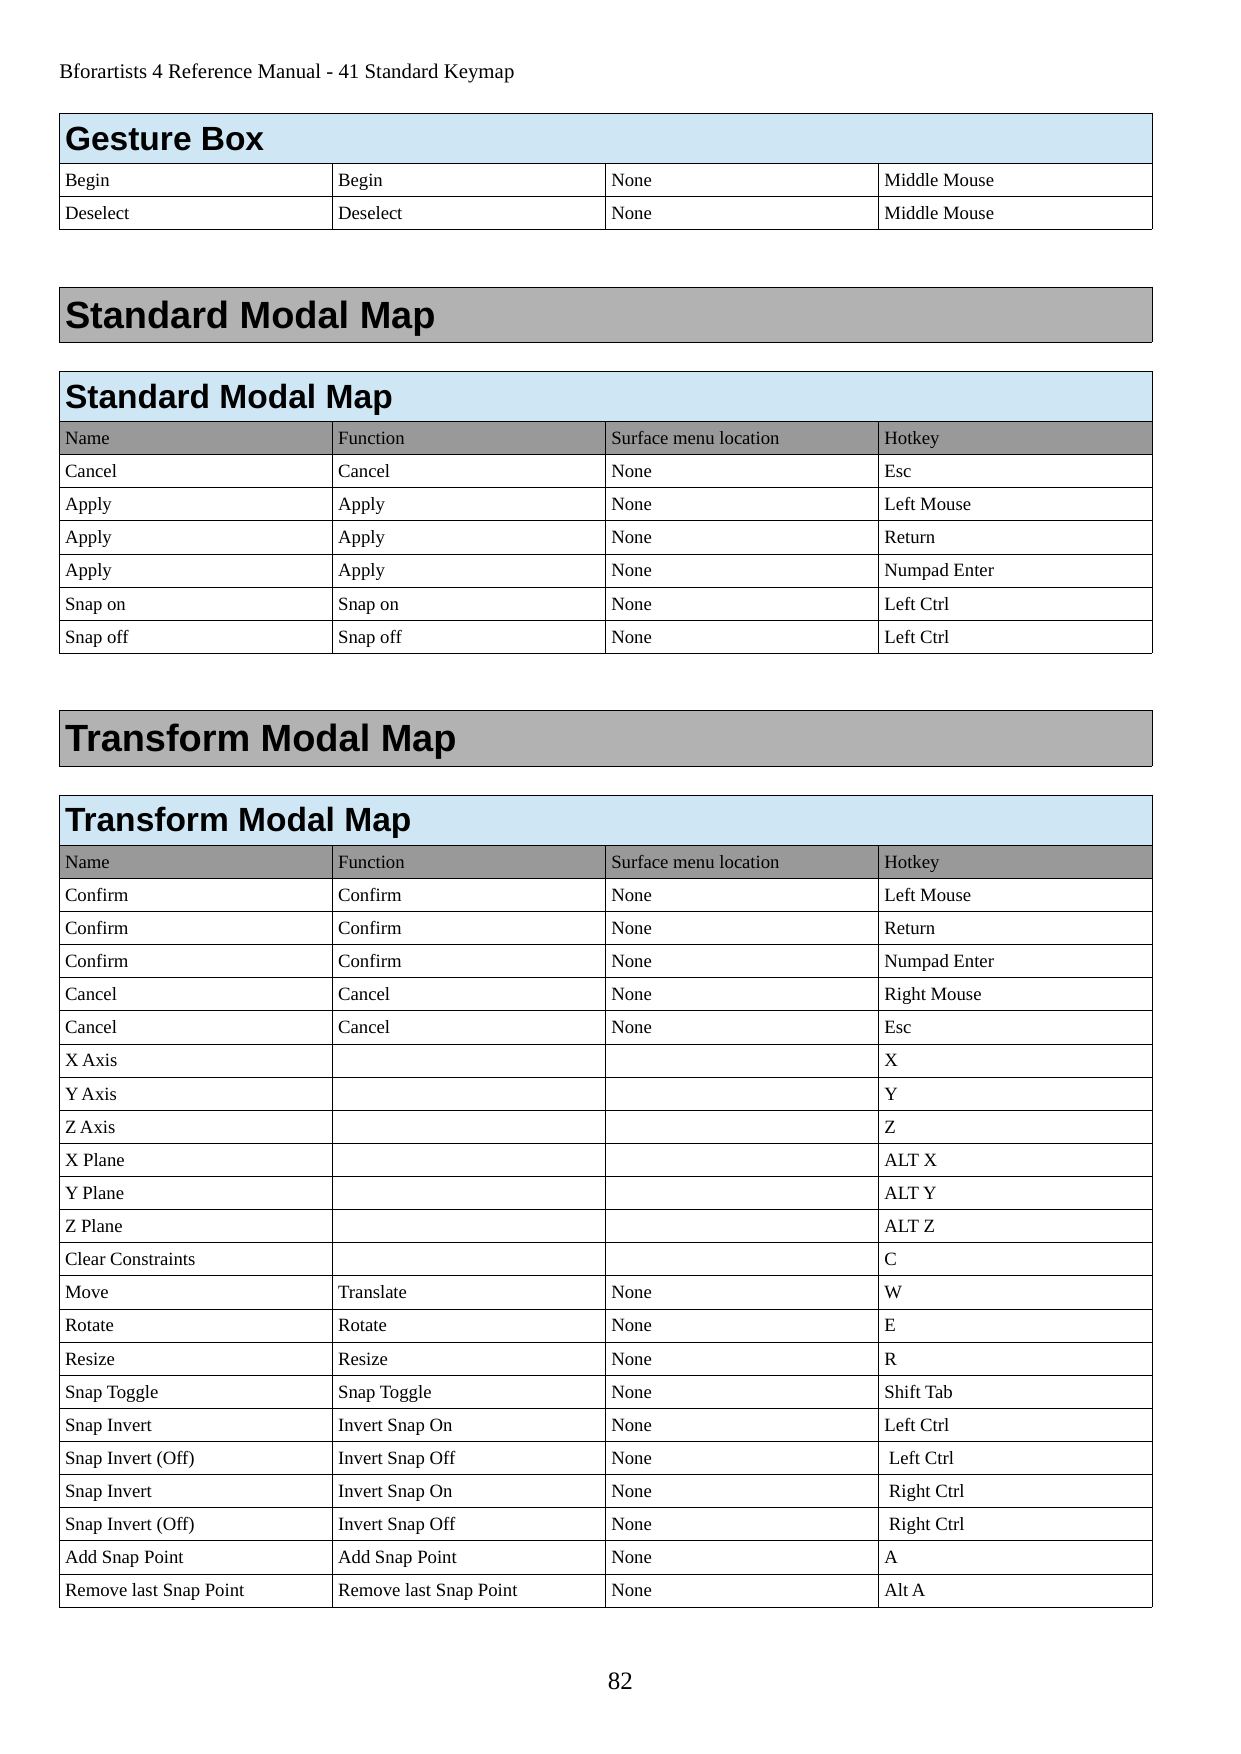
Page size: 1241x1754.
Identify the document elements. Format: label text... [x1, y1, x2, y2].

table_cell Translate [333, 1276, 605, 1308]
table_cell X Plane [60, 1144, 332, 1176]
table_cell Cancel [333, 455, 605, 487]
table_cell Apply [333, 488, 605, 520]
table_cell Z [879, 1111, 1152, 1143]
table_cell None [606, 912, 878, 944]
table_cell None [606, 1575, 878, 1607]
table_cell None [606, 978, 878, 1010]
table_cell Invert Snap On [333, 1475, 605, 1507]
table_cell Esc [879, 455, 1152, 487]
table_cell None [606, 1376, 878, 1408]
table_cell [333, 1045, 605, 1077]
table_cell Cancel [333, 978, 605, 1010]
table_cell None [606, 1541, 878, 1573]
table_cell Invert Snap On [333, 1409, 605, 1441]
table_header Transform Modal Map [60, 711, 1152, 766]
table_cell Apply [333, 521, 605, 553]
table_cell Snap on [60, 588, 332, 620]
table_cell [333, 1144, 605, 1176]
table_cell Cancel [60, 455, 332, 487]
table_cell Z Axis [60, 1111, 332, 1143]
table_header Transform Modal Map [60, 796, 1152, 845]
table_cell Remove last Snap Point [60, 1575, 332, 1607]
table_cell Surface menu location [606, 846, 878, 878]
table_cell [606, 1210, 878, 1242]
table_cell Middle Mouse [879, 164, 1152, 196]
table_cell [333, 1243, 605, 1275]
table_cell Return [879, 912, 1152, 944]
table_cell [333, 1210, 605, 1242]
table_header Standard Modal Map [60, 288, 1152, 342]
table_cell None [606, 945, 878, 977]
table_cell [606, 1144, 878, 1176]
table_cell Snap Invert (Off) [60, 1442, 332, 1474]
table_cell [333, 1111, 605, 1143]
table_cell Alt A [879, 1575, 1152, 1607]
table_cell Rotate [60, 1310, 332, 1342]
table_cell Left Ctrl [879, 1442, 1152, 1474]
table_header Gesture Box [60, 114, 1152, 163]
table_cell Snap off [333, 621, 605, 653]
table_cell Snap Invert (Off) [60, 1508, 332, 1540]
table_cell Hotkey [879, 846, 1152, 878]
table_cell Left Ctrl [879, 1409, 1152, 1441]
table_cell ALT Y [879, 1177, 1152, 1209]
table_cell Right Ctrl [879, 1508, 1152, 1540]
table_cell X [879, 1045, 1152, 1077]
table_cell Deselect [60, 197, 332, 229]
table_cell Right Mouse [879, 978, 1152, 1010]
table_cell None [606, 488, 878, 520]
table_cell None [606, 879, 878, 911]
table_cell Confirm [333, 912, 605, 944]
table_cell Snap Toggle [60, 1376, 332, 1408]
table_cell Confirm [333, 879, 605, 911]
table_cell Confirm [60, 879, 332, 911]
table_cell Z Plane [60, 1210, 332, 1242]
table_cell Apply [60, 488, 332, 520]
table_cell Numpad Enter [879, 945, 1152, 977]
table_cell Function [333, 846, 605, 878]
table_cell Add Snap Point [333, 1541, 605, 1573]
table_cell Resize [333, 1343, 605, 1375]
table_cell Left Mouse [879, 879, 1152, 911]
table_cell W [879, 1276, 1152, 1308]
table_cell Name [60, 846, 332, 878]
table_cell Cancel [333, 1011, 605, 1043]
table_cell Begin [60, 164, 332, 196]
table_cell [606, 1243, 878, 1275]
table_cell [333, 1078, 605, 1110]
table_cell None [606, 621, 878, 653]
table_cell None [606, 455, 878, 487]
table_cell Apply [333, 555, 605, 587]
table_cell None [606, 1343, 878, 1375]
table_cell Snap Invert [60, 1409, 332, 1441]
table_cell Invert Snap Off [333, 1442, 605, 1474]
table_cell Confirm [60, 912, 332, 944]
table_cell Snap Toggle [333, 1376, 605, 1408]
table_cell Cancel [60, 1011, 332, 1043]
table_cell Add Snap Point [60, 1541, 332, 1573]
table_cell Name [60, 422, 332, 454]
table_cell Remove last Snap Point [333, 1575, 605, 1607]
table_cell Left Mouse [879, 488, 1152, 520]
table_cell None [606, 1409, 878, 1441]
table_cell R [879, 1343, 1152, 1375]
table_cell Confirm [333, 945, 605, 977]
table_cell Shift Tab [879, 1376, 1152, 1408]
table_cell Clear Constraints [60, 1243, 332, 1275]
table_cell Middle Mouse [879, 197, 1152, 229]
table_cell Snap off [60, 621, 332, 653]
table_cell [606, 1078, 878, 1110]
table_cell Rotate [333, 1310, 605, 1342]
table_cell Resize [60, 1343, 332, 1375]
table_cell None [606, 1508, 878, 1540]
table_cell Snap Invert [60, 1475, 332, 1507]
table_cell Apply [60, 521, 332, 553]
table_cell None [606, 555, 878, 587]
table_cell Esc [879, 1011, 1152, 1043]
table_cell None [606, 197, 878, 229]
table_cell ALT X [879, 1144, 1152, 1176]
table_cell None [606, 588, 878, 620]
table_cell X Axis [60, 1045, 332, 1077]
table_cell C [879, 1243, 1152, 1275]
table_cell Left Ctrl [879, 588, 1152, 620]
table_cell ALT Z [879, 1210, 1152, 1242]
table_cell Right Ctrl [879, 1475, 1152, 1507]
table_cell Left Ctrl [879, 621, 1152, 653]
table_cell Snap on [333, 588, 605, 620]
table_cell None [606, 1011, 878, 1043]
table_cell None [606, 1276, 878, 1308]
table_cell None [606, 1442, 878, 1474]
table_cell [333, 1177, 605, 1209]
table_header Standard Modal Map [60, 372, 1152, 421]
table_cell [606, 1111, 878, 1143]
table_cell None [606, 521, 878, 553]
table_cell Function [333, 422, 605, 454]
table_cell [606, 1045, 878, 1077]
table_cell Invert Snap Off [333, 1508, 605, 1540]
table_cell Surface menu location [606, 422, 878, 454]
table_cell Y [879, 1078, 1152, 1110]
table_cell Confirm [60, 945, 332, 977]
table_cell Return [879, 521, 1152, 553]
table_cell Move [60, 1276, 332, 1308]
table_cell Y Plane [60, 1177, 332, 1209]
table_cell Hotkey [879, 422, 1152, 454]
table_cell E [879, 1310, 1152, 1342]
table_cell None [606, 164, 878, 196]
table_cell Apply [60, 555, 332, 587]
table_cell None [606, 1475, 878, 1507]
table_cell Begin [333, 164, 605, 196]
table_cell A [879, 1541, 1152, 1573]
table_cell [606, 1177, 878, 1209]
table_cell None [606, 1310, 878, 1342]
table_cell Cancel [60, 978, 332, 1010]
table_cell Deselect [333, 197, 605, 229]
table_cell Y Axis [60, 1078, 332, 1110]
table_cell Numpad Enter [879, 555, 1152, 587]
